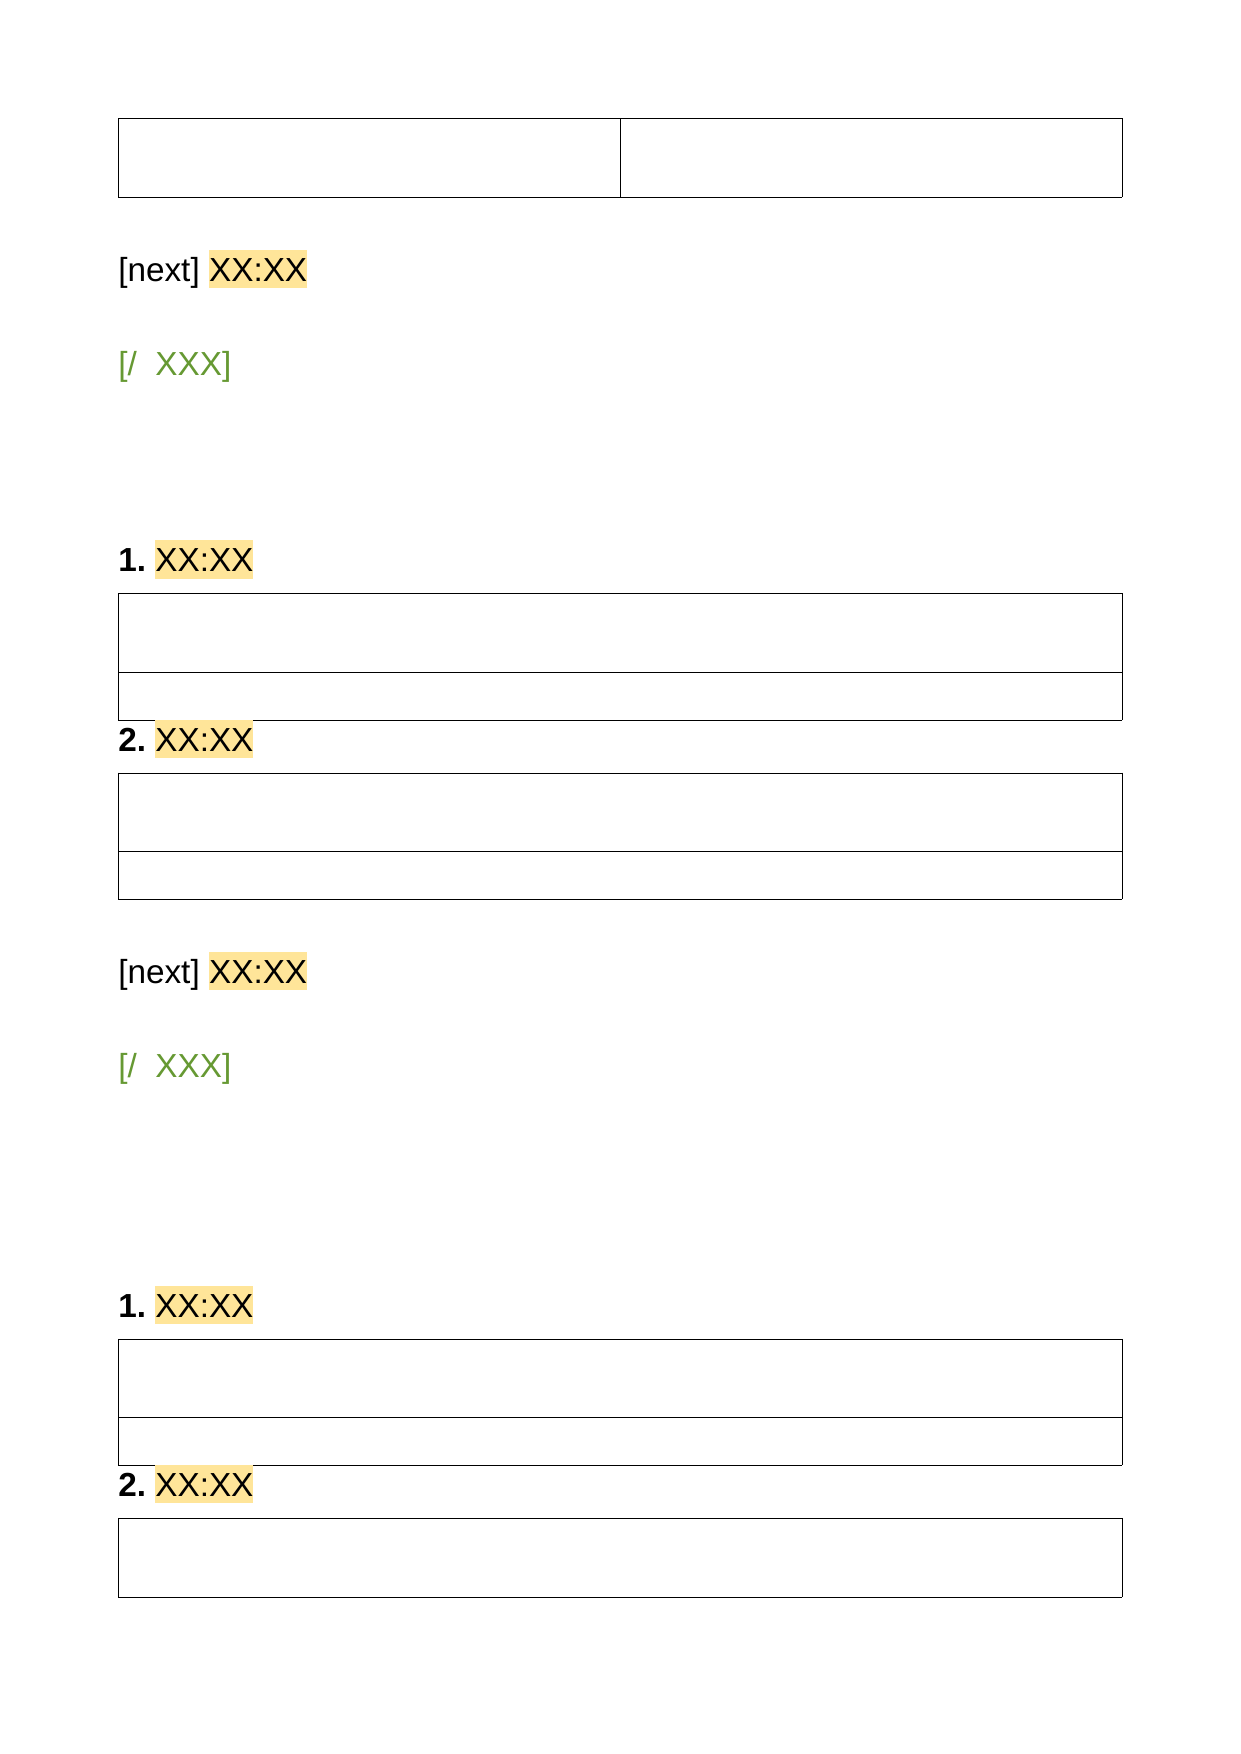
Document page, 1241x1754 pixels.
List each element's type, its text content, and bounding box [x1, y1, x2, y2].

text [next] XX:XX [118, 250, 1122, 288]
table_header [621, 119, 1122, 197]
table_header [119, 774, 1122, 851]
table_header [119, 594, 1122, 672]
text [/ XXX] [118, 344, 1122, 383]
text 1. XX:XX [118, 1286, 1122, 1324]
text 2. XX:XX [118, 721, 1122, 758]
table_header [119, 119, 620, 197]
text [next] XX:XX [118, 952, 1122, 990]
table_header [119, 1340, 1122, 1417]
text 1. XX:XX [118, 540, 1122, 579]
table_cell [119, 852, 1122, 899]
table_header [119, 1519, 1122, 1597]
table_cell [119, 1418, 1122, 1465]
table_cell [119, 673, 1122, 719]
text 2. XX:XX [118, 1466, 1122, 1503]
text [/ XXX] [118, 1046, 1122, 1084]
